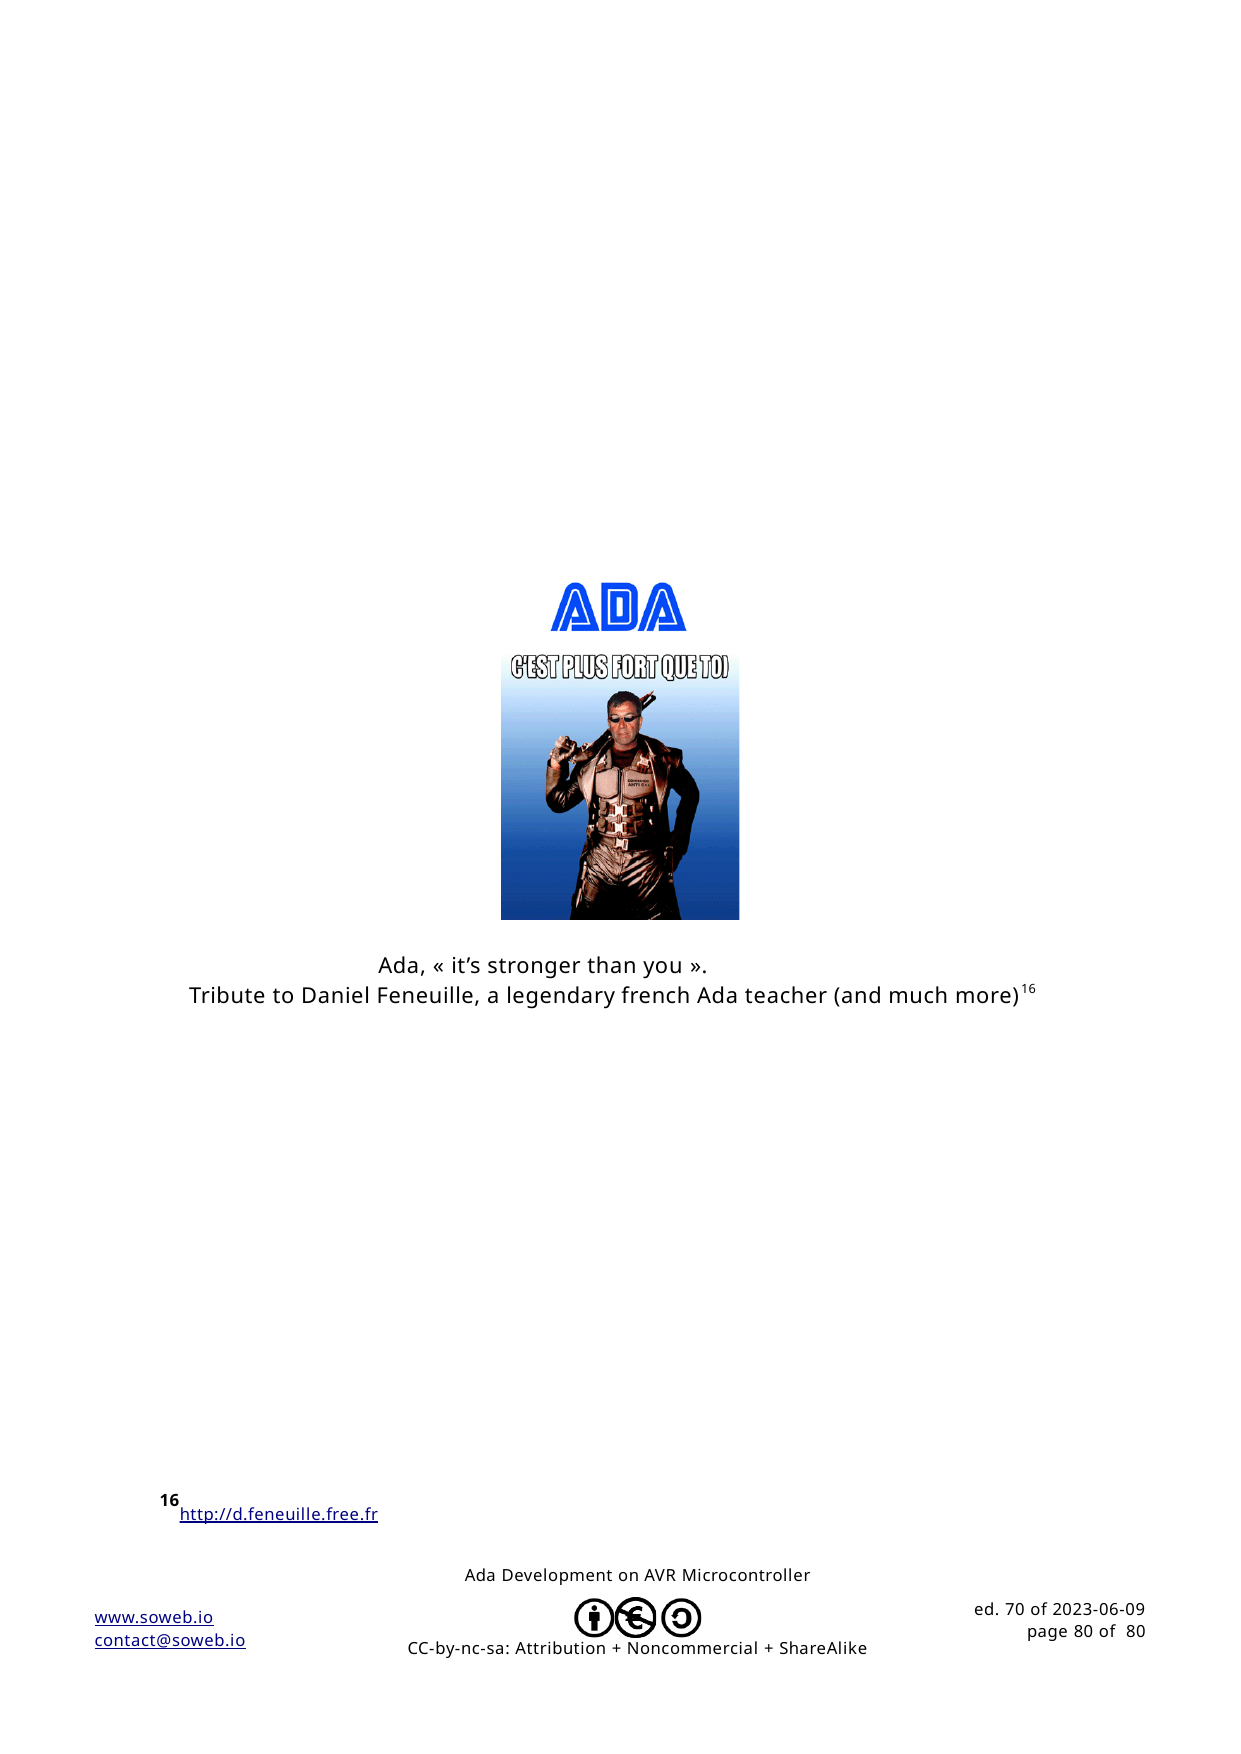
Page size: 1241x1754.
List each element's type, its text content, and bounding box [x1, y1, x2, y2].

text http://d.feneuille.free.fr [159, 1489, 1152, 1528]
picture [573, 1597, 657, 1638]
text Tribute to Daniel Feneuille, a legendary french Ada teacher (and much more) [189, 980, 1152, 1010]
picture [501, 568, 740, 920]
picture [660, 1597, 702, 1638]
text Ada, « it’s stronger than you ». [189, 950, 1152, 980]
